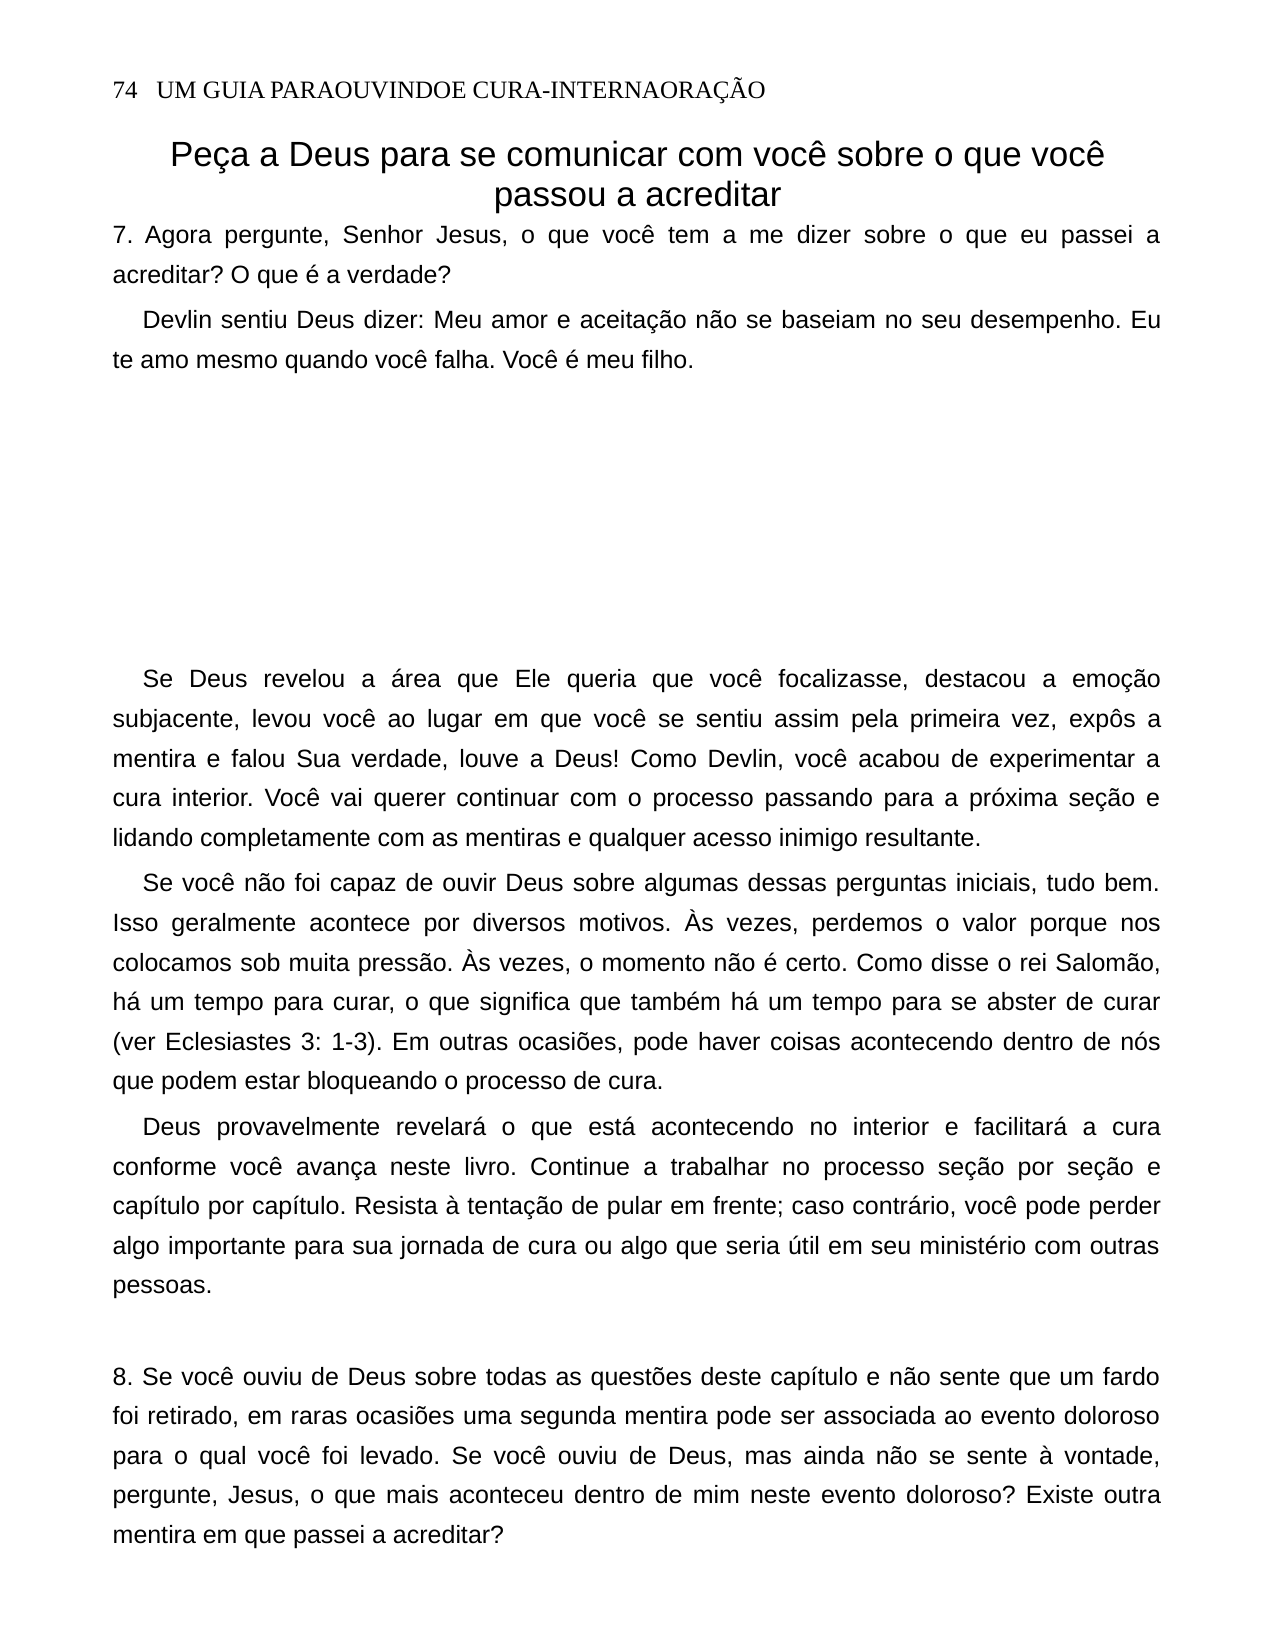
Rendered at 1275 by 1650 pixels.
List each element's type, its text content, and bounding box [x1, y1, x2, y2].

text 7. Agora pergunte, Senhor Jesus, o que você tem a me dizer sobre o que eu passei a acreditar? O que é a verdade? [112, 220, 1162, 288]
text Se Deus revelou a área que Ele queria que você focalizasse, destacou a emoção subjacente, levou você ao lugar em que você se sentiu assim pela primeira vez, expôs a mentira e falou Sua verdade, louve a Deus! Como Devlin, você acabou de experimentar a cura interior. Você vai querer continuar com o processo passando para a próxima seção e lidando completamente com as mentiras e qualquer acesso inimigo resultante. [112, 664, 1162, 851]
text Devlin sentiu Deus dizer: Meu amor e aceitação não se baseiam no seu desempenho. Eu te amo mesmo quando você falha. Você é meu filho. [112, 305, 1162, 374]
text 8. Se você ouviu de Deus sobre todas as questões deste capítulo e não sente que um fardo foi retirado, em raras ocasiões uma segunda mentira pode ser associada ao evento doloroso para o qual você foi levado. Se você ouviu de Deus, mas ainda não se sente à vontade, pergunte, Jesus, o que mais aconteceu dentro de mim neste evento doloroso? Existe outra mentira em que passei a acreditar? [112, 1361, 1162, 1548]
text Deus provavelmente revelará o que está acontecendo no interior e facilitará a cura conforme você avança neste livro. Continue a trabalhar no processo seção por seção e capítulo por capítulo. Resista à tentação de pular em frente; caso contrário, você pode perder algo importante para sua jornada de cura ou algo que seria útil em seu ministério com outras pessoas. [112, 1112, 1162, 1299]
text Se você não foi capaz de ouvir Deus sobre algumas dessas perguntas iniciais, tudo bem. Isso geralmente acontece por diversos motivos. Às vezes, perdemos o valor porque nos colocamos sob muita pressão. Às vezes, o momento não é certo. Como disse o rei Salomão, há um tempo para curar, o que significa que também há um tempo para se abster de curar (ver Eclesiastes 3: 1-3). Em outras ocasiões, pode haver coisas acontecendo dentro de nós que podem estar bloqueando o processo de cura. [112, 868, 1162, 1095]
subtitle Peça a Deus para se comunicar com você sobre o que você passou a acreditar [112, 134, 1162, 214]
